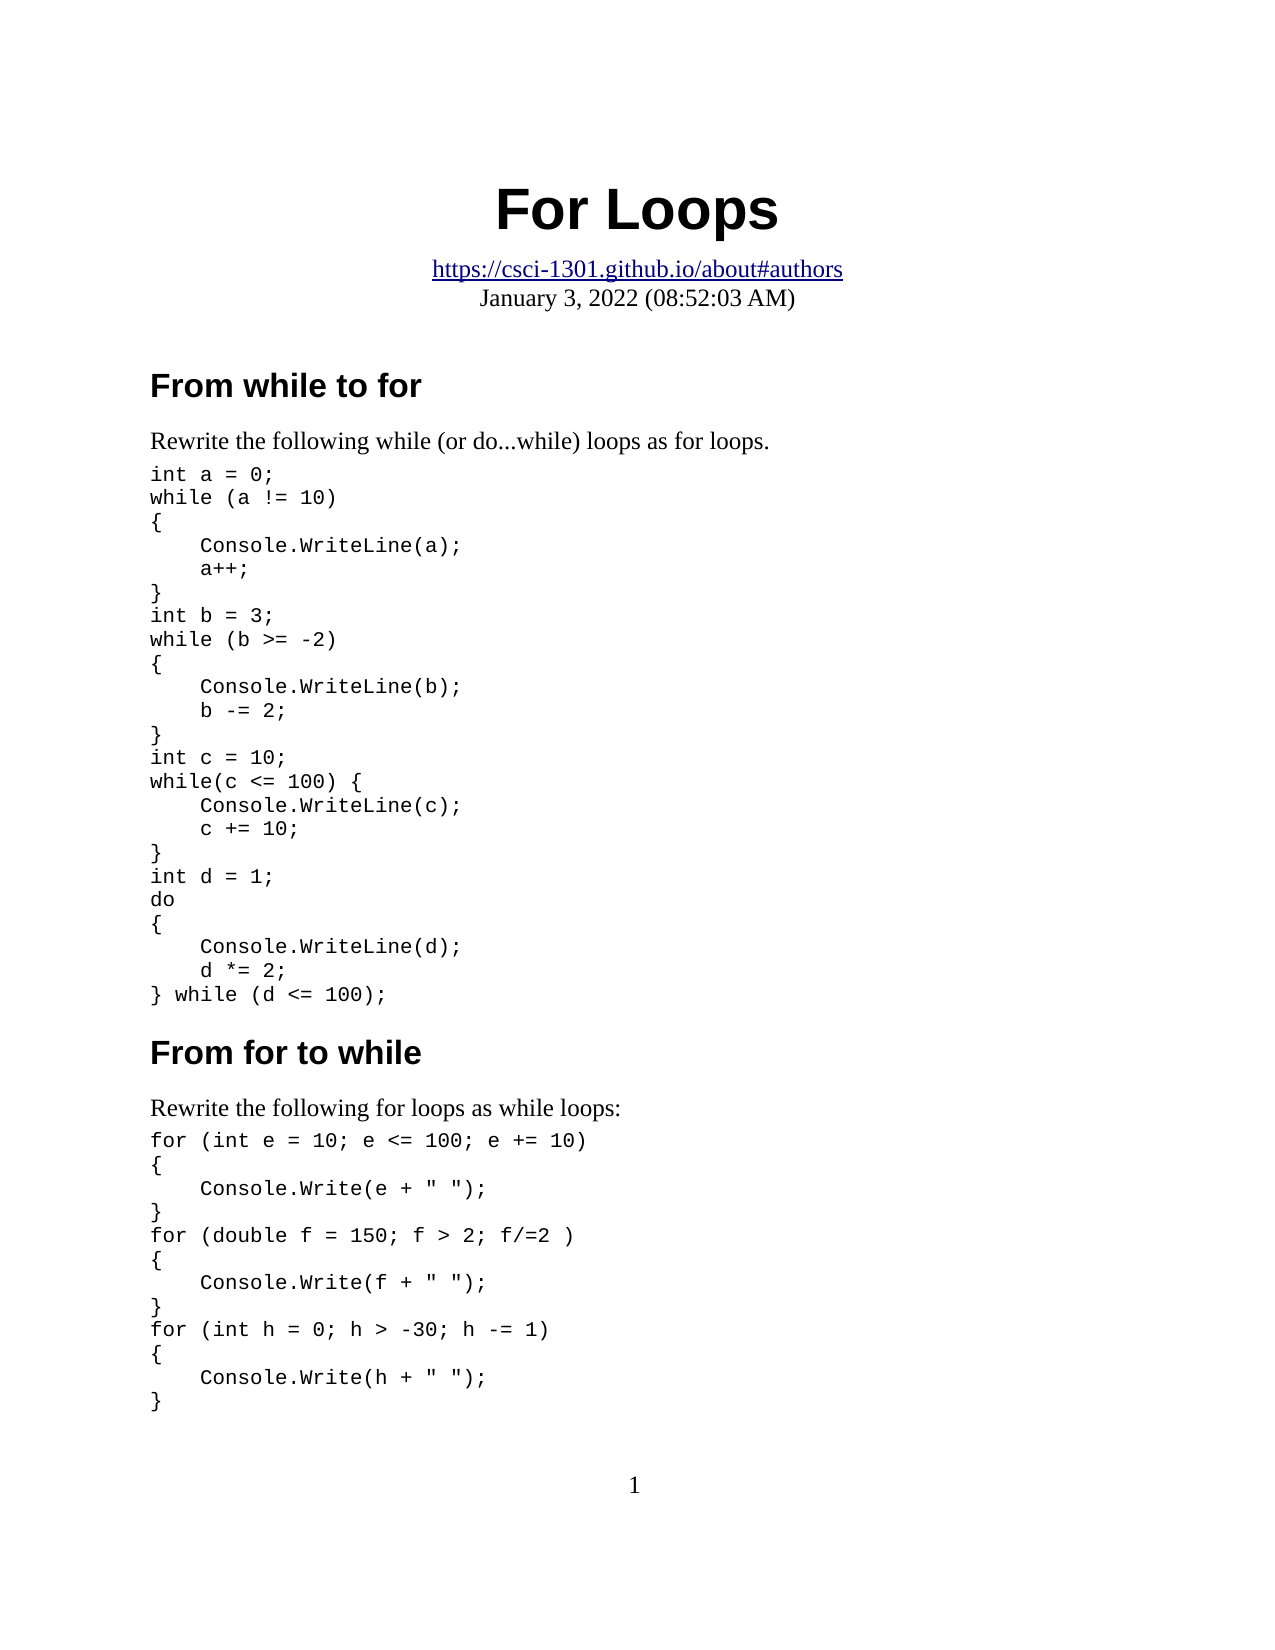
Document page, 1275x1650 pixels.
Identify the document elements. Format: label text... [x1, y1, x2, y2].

text } [150, 1296, 1125, 1319]
text } [150, 724, 1125, 747]
title For Loops [150, 175, 1125, 242]
text } [150, 582, 1125, 606]
text Console.Write(h + " "); [150, 1367, 1125, 1390]
text Console.WriteLine(d); [150, 937, 1125, 960]
text { [150, 1154, 1125, 1178]
text do [150, 889, 1125, 913]
text https://csci-1301.github.io/about#authors [150, 254, 1125, 283]
text } [150, 1390, 1125, 1414]
text { [150, 1248, 1125, 1272]
text a++; [150, 558, 1125, 582]
text for (int e = 10; e <= 100; e += 10) [150, 1130, 1125, 1154]
text int a = 0; [150, 464, 1125, 487]
text c += 10; [150, 818, 1125, 842]
text while (a != 10) [150, 487, 1125, 511]
text int d = 1; [150, 866, 1125, 889]
text while (b >= -2) [150, 629, 1125, 653]
text January 3, 2022 (08:52:03 AM) [150, 283, 1125, 312]
text for (int h = 0; h > -30; h -= 1) [150, 1319, 1125, 1343]
text while(c <= 100) { [150, 771, 1125, 795]
text d *= 2; [150, 960, 1125, 984]
subtitle From for to while [150, 1032, 1125, 1071]
subtitle From while to for [150, 366, 1125, 404]
text } [150, 842, 1125, 866]
text Console.WriteLine(b); [150, 676, 1125, 700]
text } [150, 1201, 1125, 1225]
text Console.WriteLine(a); [150, 534, 1125, 558]
text Console.Write(e + " "); [150, 1178, 1125, 1201]
text { [150, 653, 1125, 676]
text { [150, 1343, 1125, 1367]
text Rewrite the following for loops as while loops: [150, 1093, 1125, 1121]
text Console.Write(f + " "); [150, 1272, 1125, 1296]
text { [150, 913, 1125, 937]
text } while (d <= 100); [150, 984, 1125, 1007]
text int b = 3; [150, 606, 1125, 629]
text { [150, 511, 1125, 534]
text b -= 2; [150, 700, 1125, 724]
text int c = 10; [150, 747, 1125, 771]
text for (double f = 150; f > 2; f/=2 ) [150, 1225, 1125, 1248]
text Rewrite the following while (or do...while) loops as for loops. [150, 426, 1125, 455]
text Console.WriteLine(c); [150, 795, 1125, 818]
